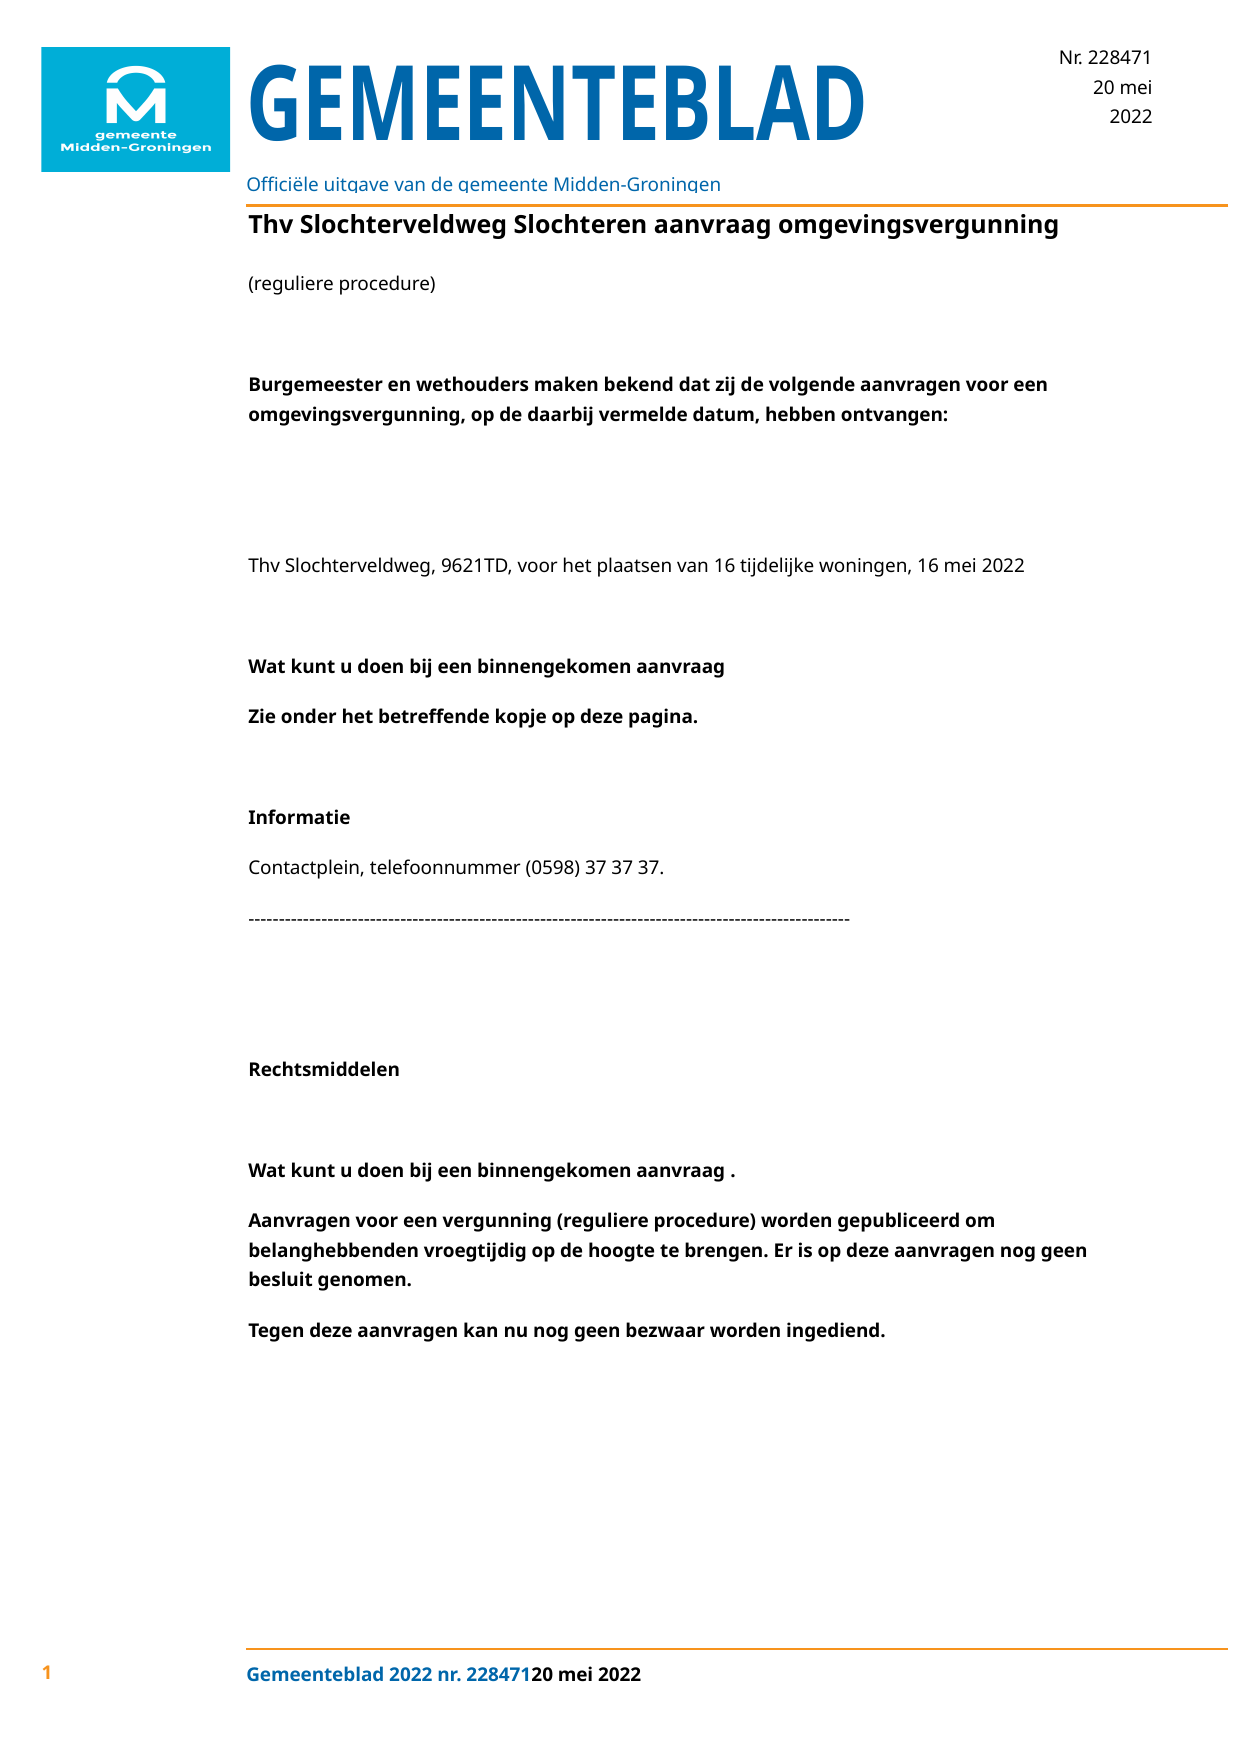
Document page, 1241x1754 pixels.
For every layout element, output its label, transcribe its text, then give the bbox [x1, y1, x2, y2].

text Thv Slochterveldweg, 9621TD, voor het plaatsen van 16 tijdelijke woningen, 16 mei 2022 [248, 552, 1152, 578]
picture [107, 89, 165, 122]
text Tegen deze aanvragen kan nu nog geen bezwaar worden ingediend. [248, 1317, 1152, 1343]
text --------------------------------------------------------------------------------------------------- [248, 905, 1152, 931]
picture [184, 146, 190, 153]
text Burgemeester en wethouders maken bekend dat zij de volgende aanvragen voor een omgevingsvergunning, op de daarbij vermelde datum, hebben ontvangen: [248, 371, 1152, 426]
text Wat kunt u doen bij een binnengekomen aanvraag [248, 653, 1152, 678]
text Zie onder het betreffende kopje op deze pagina. [248, 703, 1152, 729]
text Aanvragen voor een vergunning (reguliere procedure) worden gepubliceerd om belanghebbenden vroegtijdig op de hoogte te brengen. Er is op deze aanvragen nog geen besluit genomen. [248, 1207, 1152, 1292]
text (reguliere procedure) [248, 270, 1152, 296]
text Informatie [248, 804, 1152, 830]
text Wat kunt u doen bij een binnengekomen aanvraag . [248, 1157, 1152, 1183]
picture [108, 66, 164, 82]
text Contactplein, telefoonnummer (0598) 37 37 37. [248, 854, 1152, 880]
text Rechtsmiddelen [248, 1056, 1152, 1082]
text Thv Slochterveldweg Slochteren aanvraag omgevingsvergunning [248, 207, 1152, 241]
